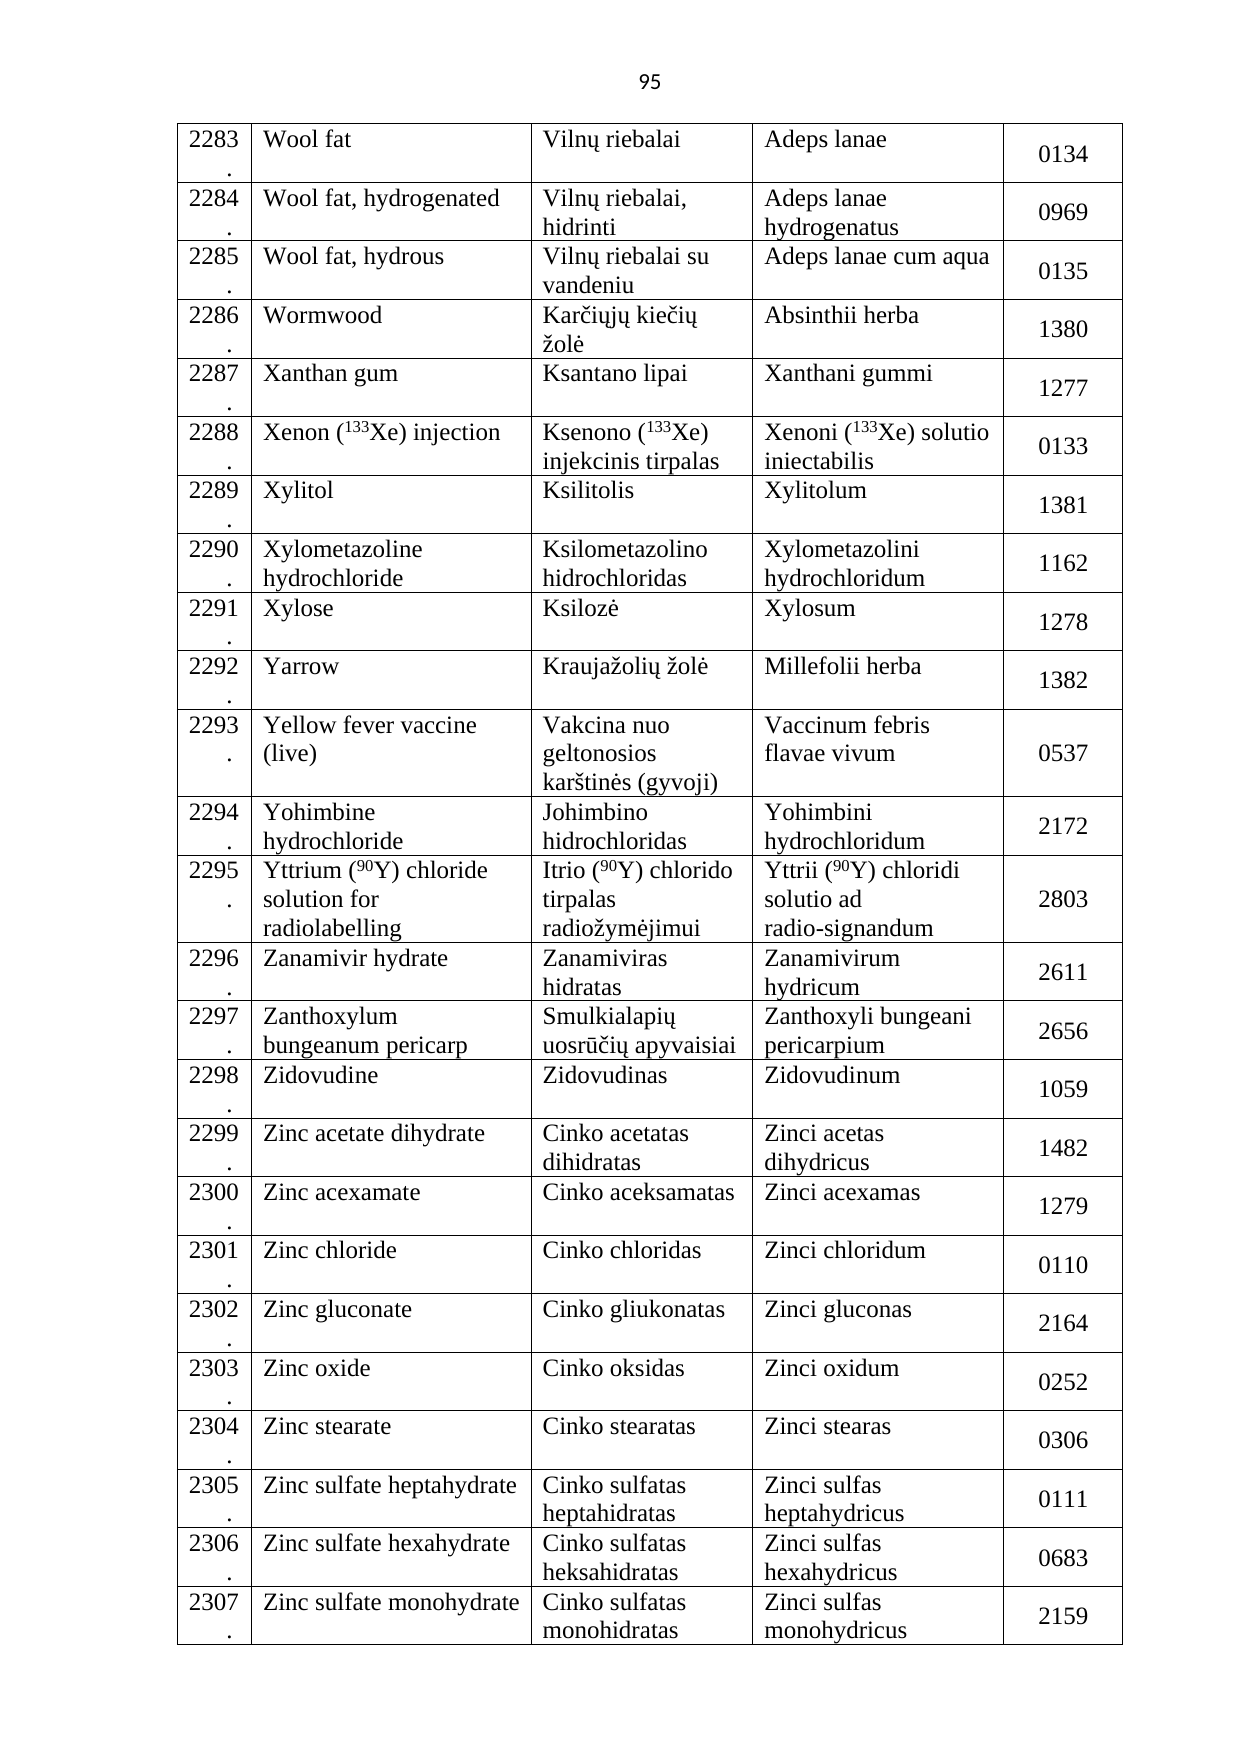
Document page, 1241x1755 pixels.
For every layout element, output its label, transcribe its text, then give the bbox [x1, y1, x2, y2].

table_cell Xylometazolini hydrochloridum [753, 534, 1003, 592]
table_cell 2305. [178, 1470, 251, 1527]
table_cell Zinc oxide [252, 1353, 531, 1410]
table_cell Ksenono (133Xe) injekcinis tirpalas [532, 417, 752, 474]
table_cell Zinc acetate dihydrate [252, 1119, 531, 1176]
table_cell 2164 [1004, 1294, 1122, 1352]
table_cell 2803 [1004, 856, 1122, 942]
table_cell Zinc chloride [252, 1236, 531, 1293]
table_cell Cinko aceksamatas [532, 1177, 752, 1234]
table_cell Vakcina nuo geltonosios karštinės (gyvoji) [532, 710, 752, 796]
table_cell 2656 [1004, 1001, 1122, 1059]
table_cell 2292. [178, 651, 251, 709]
table_cell Zanamivir hydrate [252, 943, 531, 1000]
table_cell Zanamivirum hydricum [753, 943, 1003, 1000]
table_cell 1278 [1004, 593, 1122, 650]
table_cell 1482 [1004, 1119, 1122, 1176]
table_cell 2288. [178, 417, 251, 474]
table_cell 0252 [1004, 1353, 1122, 1410]
table_cell Yarrow [252, 651, 531, 709]
table_cell Adeps lanae [753, 124, 1003, 182]
table_cell 2284. [178, 183, 251, 240]
table_cell 2289. [178, 476, 251, 533]
table_cell Xenoni (133Xe) solutio iniectabilis [753, 417, 1003, 474]
table_cell Yellow fever vaccine (live) [252, 710, 531, 796]
table_cell Zidovudine [252, 1060, 531, 1117]
table_cell Yohimbini hydrochloridum [753, 797, 1003, 854]
table_cell Adeps lanae cum aqua [753, 241, 1003, 299]
table_cell Cinko sulfatas heksahidratas [532, 1528, 752, 1586]
table_cell 2293. [178, 710, 251, 796]
table_cell 2159 [1004, 1587, 1122, 1644]
table_cell 2295. [178, 856, 251, 942]
table_cell 1059 [1004, 1060, 1122, 1117]
table_cell Zinc sulfate hexahydrate [252, 1528, 531, 1586]
table_cell Itrio (90Y) chlorido tirpalas radiožymėjimui [532, 856, 752, 942]
table_cell Xylitol [252, 476, 531, 533]
table_cell Zinci sulfas hexahydricus [753, 1528, 1003, 1586]
table_cell 2297. [178, 1001, 251, 1059]
table_cell Xylitolum [753, 476, 1003, 533]
table_cell Millefolii herba [753, 651, 1003, 709]
table_cell 2286. [178, 300, 251, 357]
table_cell 0969 [1004, 183, 1122, 240]
table_cell Zinci acetas dihydricus [753, 1119, 1003, 1176]
table_cell Karčiųjų kiečių žolė [532, 300, 752, 357]
table_cell 1277 [1004, 359, 1122, 416]
table_cell Cinko sulfatas heptahidratas [532, 1470, 752, 1527]
table_cell 2294. [178, 797, 251, 854]
table_cell 0134 [1004, 124, 1122, 182]
table_cell Adeps lanae hydrogenatus [753, 183, 1003, 240]
table_cell 2301. [178, 1236, 251, 1293]
table_cell Zinci sulfas heptahydricus [753, 1470, 1003, 1527]
table_cell 2299. [178, 1119, 251, 1176]
table_cell Cinko chloridas [532, 1236, 752, 1293]
table_cell Ksilozė [532, 593, 752, 650]
table_cell Cinko sulfatas monohidratas [532, 1587, 752, 1644]
table_cell Kraujažolių žolė [532, 651, 752, 709]
table_cell Ksilometazolino hidrochloridas [532, 534, 752, 592]
table_cell Cinko stearatas [532, 1411, 752, 1469]
table_cell Vilnų riebalai [532, 124, 752, 182]
table_cell Vilnų riebalai su vandeniu [532, 241, 752, 299]
table_cell Zanthoxyli bungeani pericarpium [753, 1001, 1003, 1059]
table_cell Yohimbine hydrochloride [252, 797, 531, 854]
table_cell Wool fat, hydrogenated [252, 183, 531, 240]
table_cell Wormwood [252, 300, 531, 357]
table_cell 1279 [1004, 1177, 1122, 1234]
table_cell Zinc sulfate heptahydrate [252, 1470, 531, 1527]
table_cell Absinthii herba [753, 300, 1003, 357]
table_cell 2285. [178, 241, 251, 299]
table_cell 2298. [178, 1060, 251, 1117]
table_cell 2303. [178, 1353, 251, 1410]
table_cell 0110 [1004, 1236, 1122, 1293]
table_cell 0133 [1004, 417, 1122, 474]
table_cell 2300. [178, 1177, 251, 1234]
table_cell 1162 [1004, 534, 1122, 592]
table_cell Yttrii (90Y) chloridi solutio ad radio‑signandum [753, 856, 1003, 942]
table_cell Xylometazoline hydrochloride [252, 534, 531, 592]
table_cell 2304. [178, 1411, 251, 1469]
table_cell 1380 [1004, 300, 1122, 357]
table_cell 2302. [178, 1294, 251, 1352]
table_cell Johimbino hidrochloridas [532, 797, 752, 854]
table_cell 2172 [1004, 797, 1122, 854]
table_cell 2287. [178, 359, 251, 416]
table_cell Zinci oxidum [753, 1353, 1003, 1410]
table_cell Xylosum [753, 593, 1003, 650]
table_cell Zinc acexamate [252, 1177, 531, 1234]
table_cell Cinko acetatas dihidratas [532, 1119, 752, 1176]
table_cell Zinci sulfas monohydricus [753, 1587, 1003, 1644]
table_cell 1381 [1004, 476, 1122, 533]
table_cell Zinc stearate [252, 1411, 531, 1469]
table_cell Xanthani gummi [753, 359, 1003, 416]
table_cell 0683 [1004, 1528, 1122, 1586]
table_cell 0111 [1004, 1470, 1122, 1527]
table_cell 1382 [1004, 651, 1122, 709]
table_cell Xylose [252, 593, 531, 650]
table_cell 2307. [178, 1587, 251, 1644]
table_cell 0306 [1004, 1411, 1122, 1469]
table_cell Xenon (133Xe) injection [252, 417, 531, 474]
table_cell Ksilitolis [532, 476, 752, 533]
table_cell 2290. [178, 534, 251, 592]
table_cell Zidovudinas [532, 1060, 752, 1117]
table_cell Zinci chloridum [753, 1236, 1003, 1293]
table_cell Zanthoxylum bungeanum pericarp [252, 1001, 531, 1059]
table_cell Vaccinum febris flavae vivum [753, 710, 1003, 796]
table_cell 0135 [1004, 241, 1122, 299]
table_cell Zidovudinum [753, 1060, 1003, 1117]
table_cell 2611 [1004, 943, 1122, 1000]
table_cell Yttrium (90Y) chloride solution for radiolabelling [252, 856, 531, 942]
table_cell Smulkialapių uosrūčių apyvaisiai [532, 1001, 752, 1059]
table_cell Zanamiviras hidratas [532, 943, 752, 1000]
table_cell 2306. [178, 1528, 251, 1586]
table_cell Zinci gluconas [753, 1294, 1003, 1352]
table_cell Zinc gluconate [252, 1294, 531, 1352]
table_cell Wool fat, hydrous [252, 241, 531, 299]
table_cell Ksantano lipai [532, 359, 752, 416]
table_cell Cinko gliukonatas [532, 1294, 752, 1352]
table_cell 2296. [178, 943, 251, 1000]
table_cell Wool fat [252, 124, 531, 182]
table_cell Zinci acexamas [753, 1177, 1003, 1234]
table_cell Xanthan gum [252, 359, 531, 416]
table_cell Zinci stearas [753, 1411, 1003, 1469]
table_cell Zinc sulfate monohydrate [252, 1587, 531, 1644]
table_cell 0537 [1004, 710, 1122, 796]
table_cell 2283. [178, 124, 251, 182]
table_cell 2291. [178, 593, 251, 650]
table_cell Cinko oksidas [532, 1353, 752, 1410]
table_cell Vilnų riebalai, hidrinti [532, 183, 752, 240]
